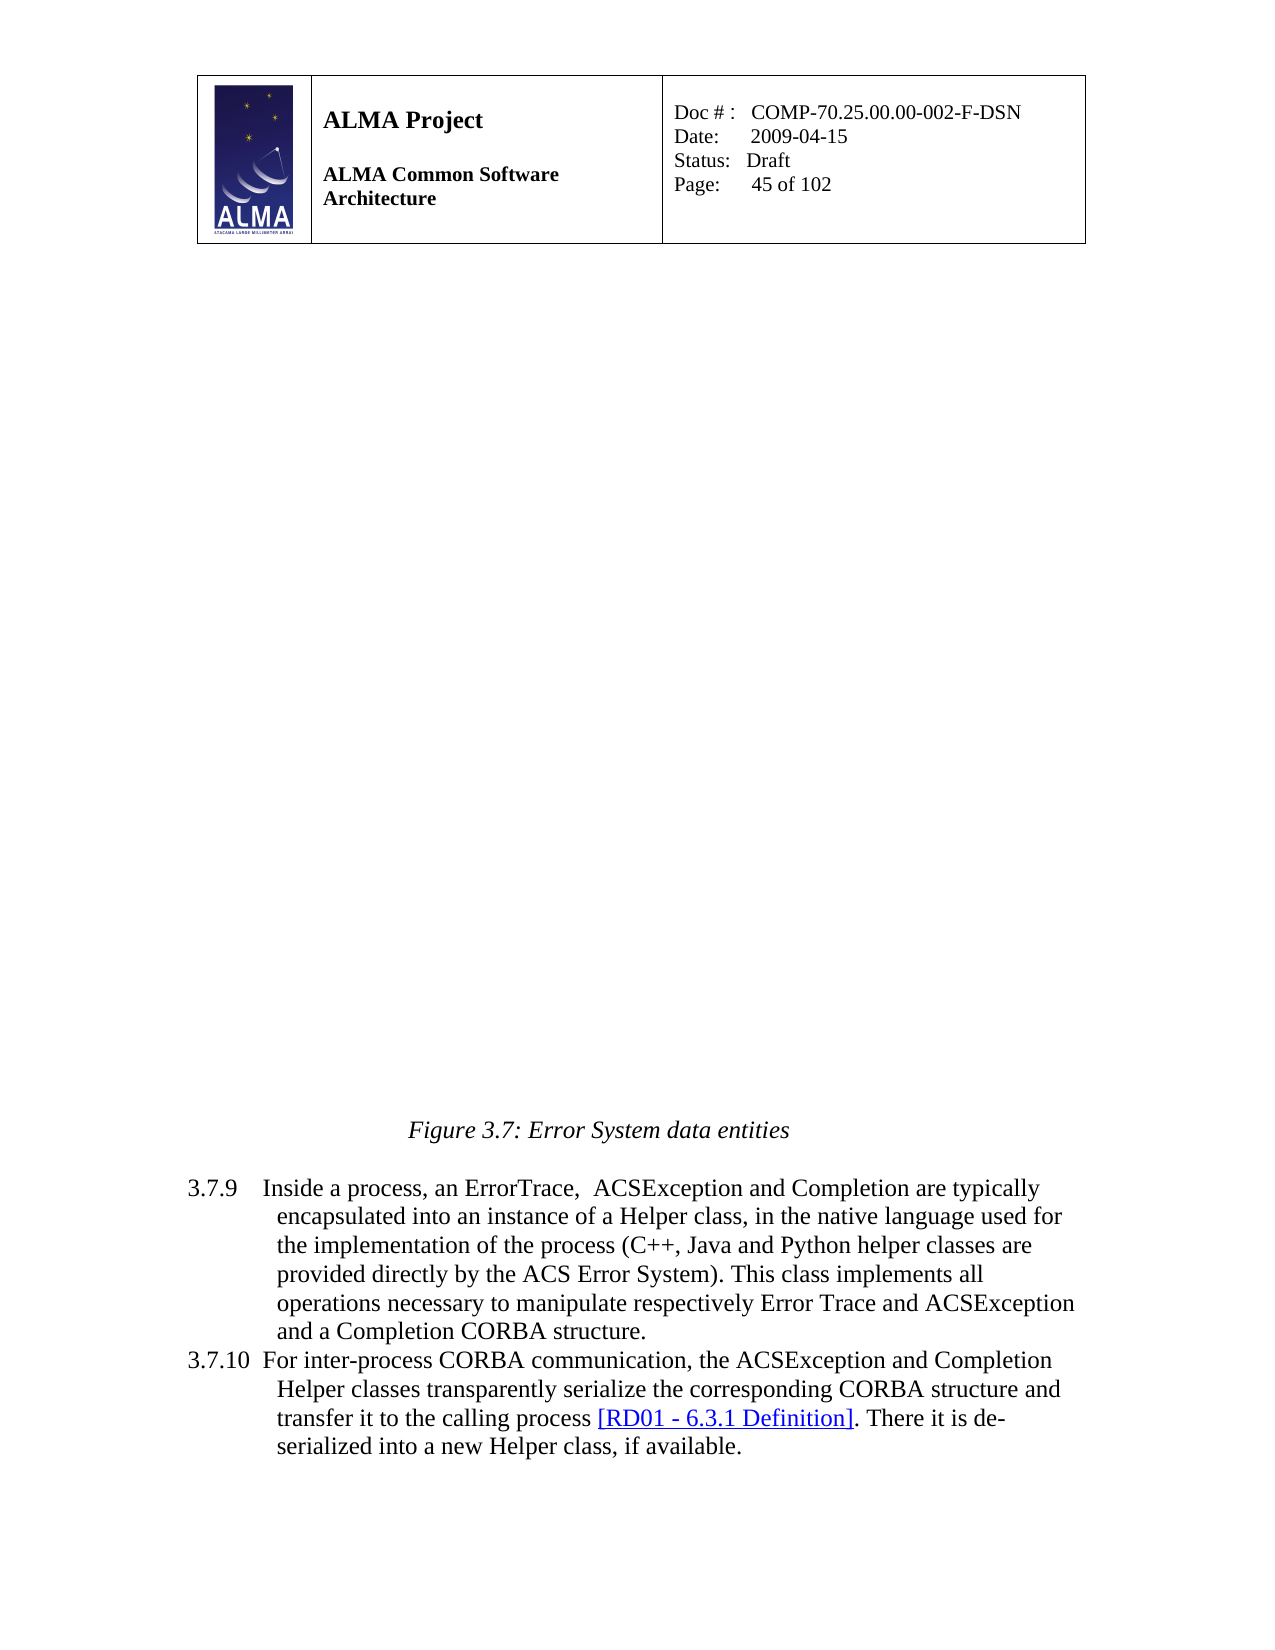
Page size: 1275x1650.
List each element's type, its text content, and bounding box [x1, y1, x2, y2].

picture [214, 85, 293, 235]
subtitle Inside a process, an ErrorTrace, ACSException and Completion are typically encapsulated into an instance of a Helper class, in the native language used for the implementation of the process (C++, Java and Python helper classes are provided directly by the ACS Error System). This class implements all operations necessary to manipulate respectively Error Trace and ACSException and a Completion CORBA structure. [187, 1173, 1087, 1345]
text Figure 3.7: Error System data entities [187, 1115, 1012, 1143]
subtitle For inter-process CORBA communication, the ACSException and Completion Helper classes transparently serialize the corresponding CORBA structure and transfer it to the calling process [RD01 - 6.3.1 Definition]. There it is de-serialized into a new Helper class, if available. [187, 1345, 1087, 1460]
